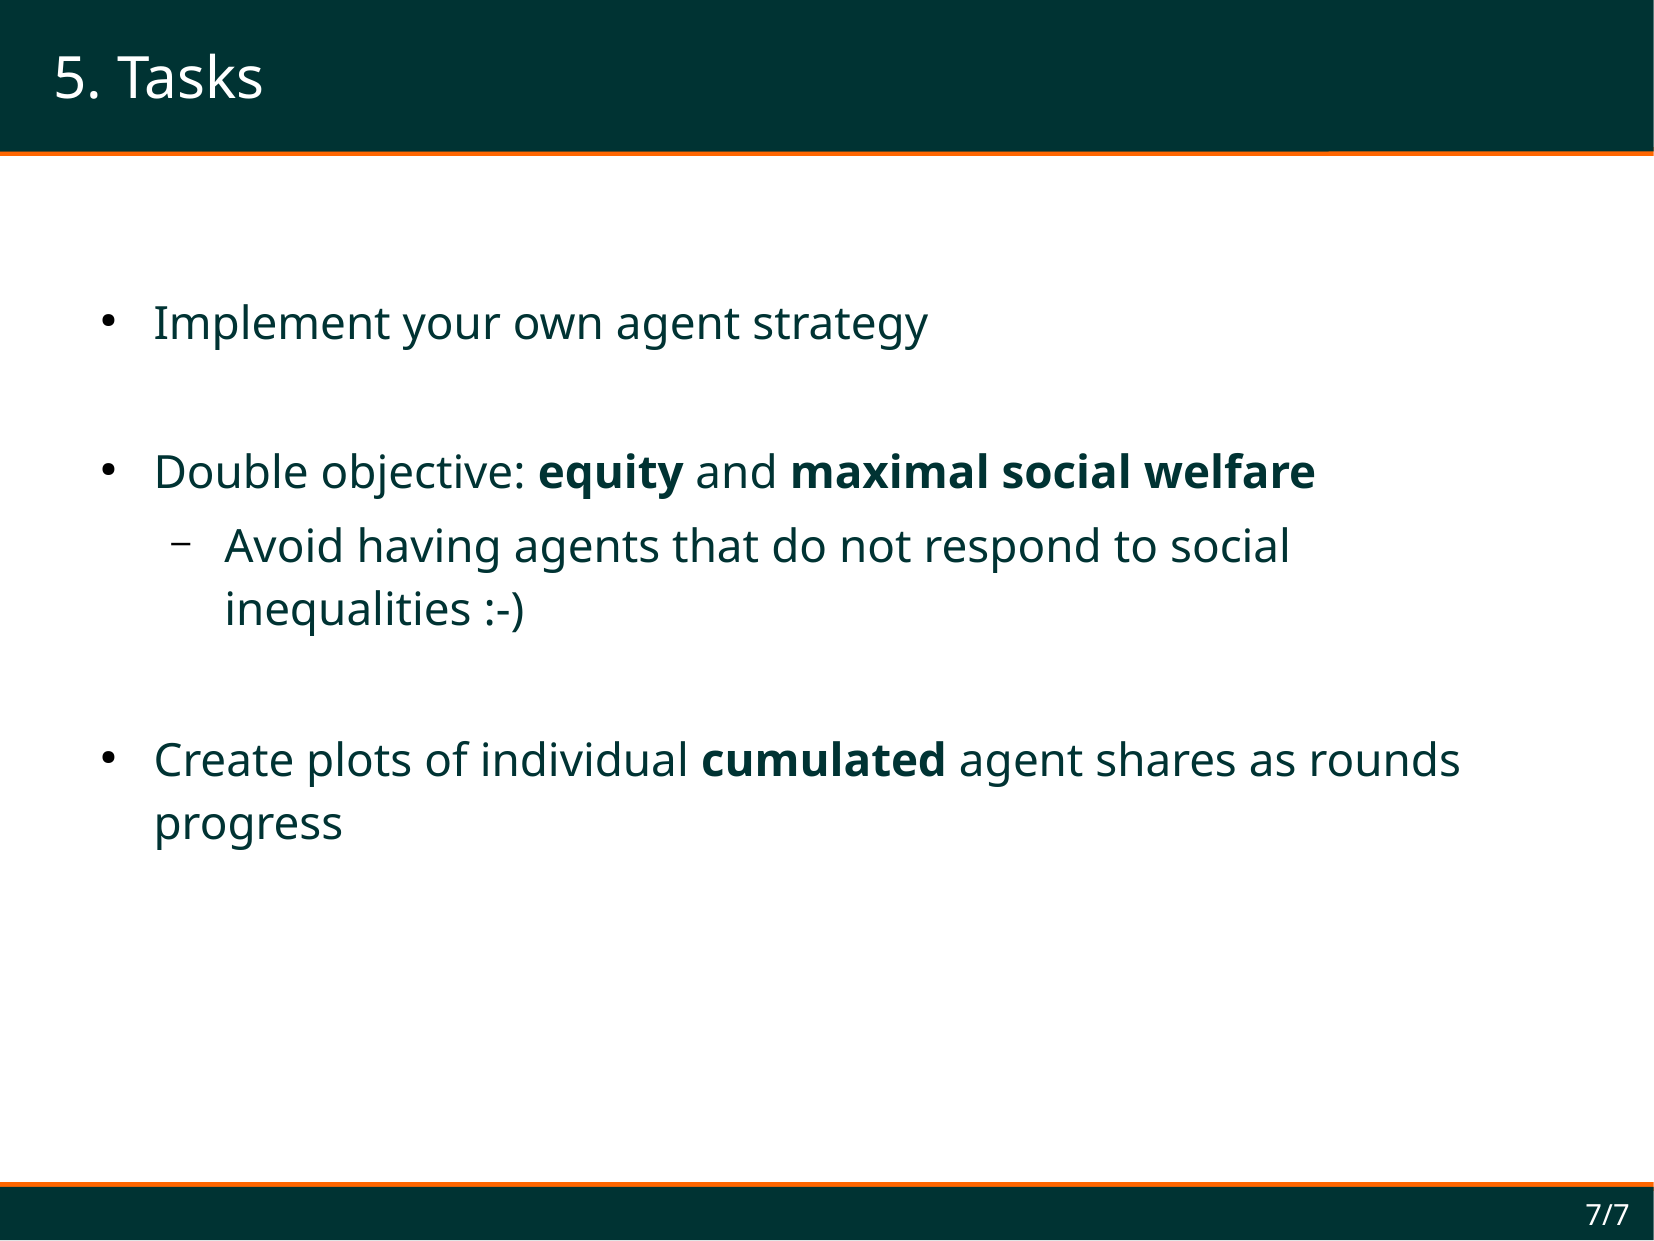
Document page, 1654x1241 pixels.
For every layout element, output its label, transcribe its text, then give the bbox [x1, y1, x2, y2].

list Implement your own agent strategy Double objective: equity and maximal social welfare Avoid having agents that do not respond to social inequalities :-) Create plots of individual cumulated agent shares as rounds progress [82, 290, 1571, 1126]
title 5. Tasks [0, 0, 1329, 152]
